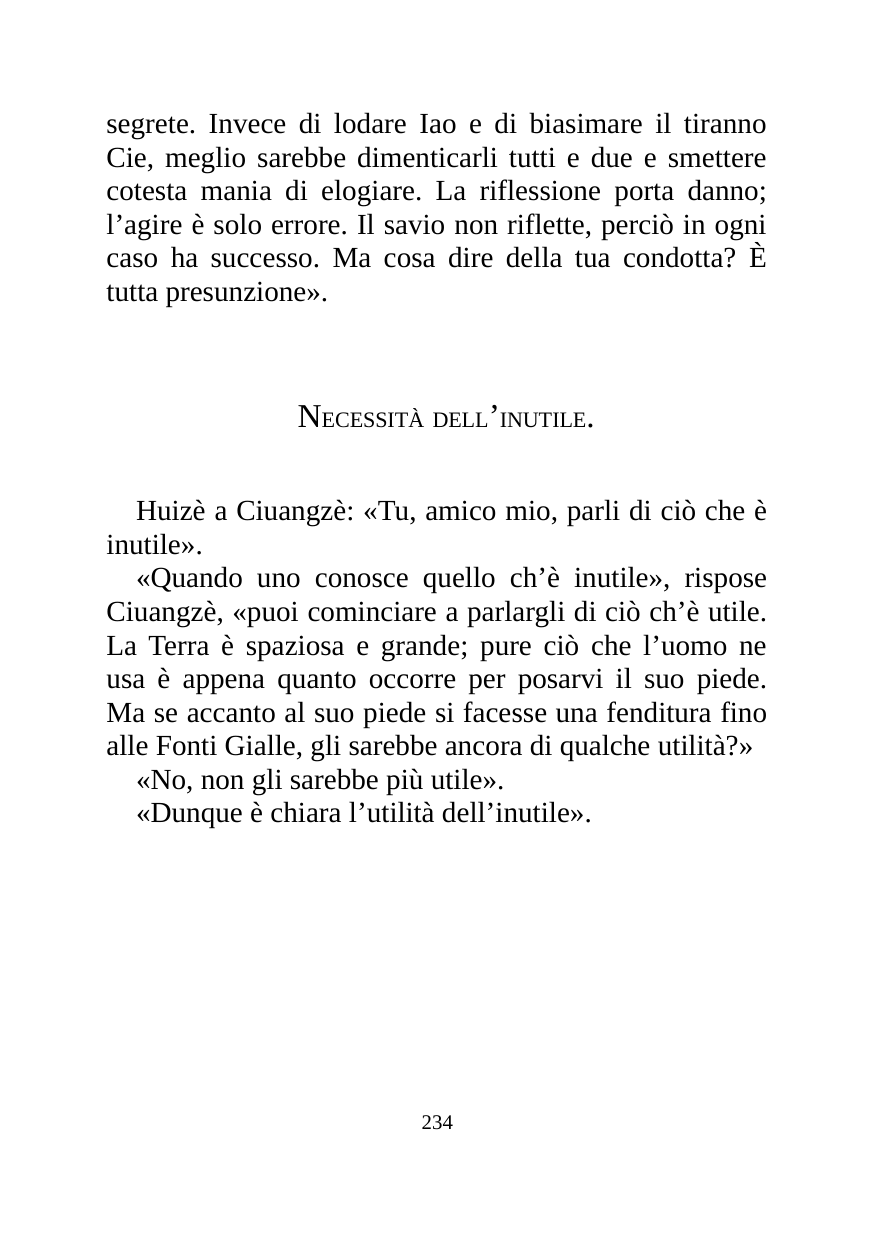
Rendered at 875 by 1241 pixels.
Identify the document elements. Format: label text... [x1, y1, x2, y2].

text Huizè a Ciuangzè: «Tu, amico mio, parli di ciò che è inutile». [106, 493, 768, 561]
text «Dunque è chiara l’utilità dell’inutile». [106, 795, 768, 829]
subtitle Necessità dell’inutile. [124, 396, 768, 434]
text segrete. Invece di lodare Iao e di biasimare il tiranno Cie, meglio sarebbe dimenticarli tutti e due e smettere cotesta mania di elogiare. La riflessione porta danno; l’agire è solo errore. Il savio non riflette, perciò in ogni caso ha successo. Ma cosa dire della tua condotta? È tutta presunzione». [106, 106, 768, 307]
text «Quando uno conosce quello ch’è inutile», rispose Ciuangzè, «puoi cominciare a parlargli di ciò ch’è utile. La Terra è spaziosa e grande; pure ciò che l’uomo ne usa è appena quanto occorre per posarvi il suo piede. Ma se accanto al suo piede si facesse una fenditura fino alle Fonti Gialle, gli sarebbe ancora di qualche utilità?» [106, 561, 768, 762]
text «No, non gli sarebbe più utile». [106, 762, 768, 795]
